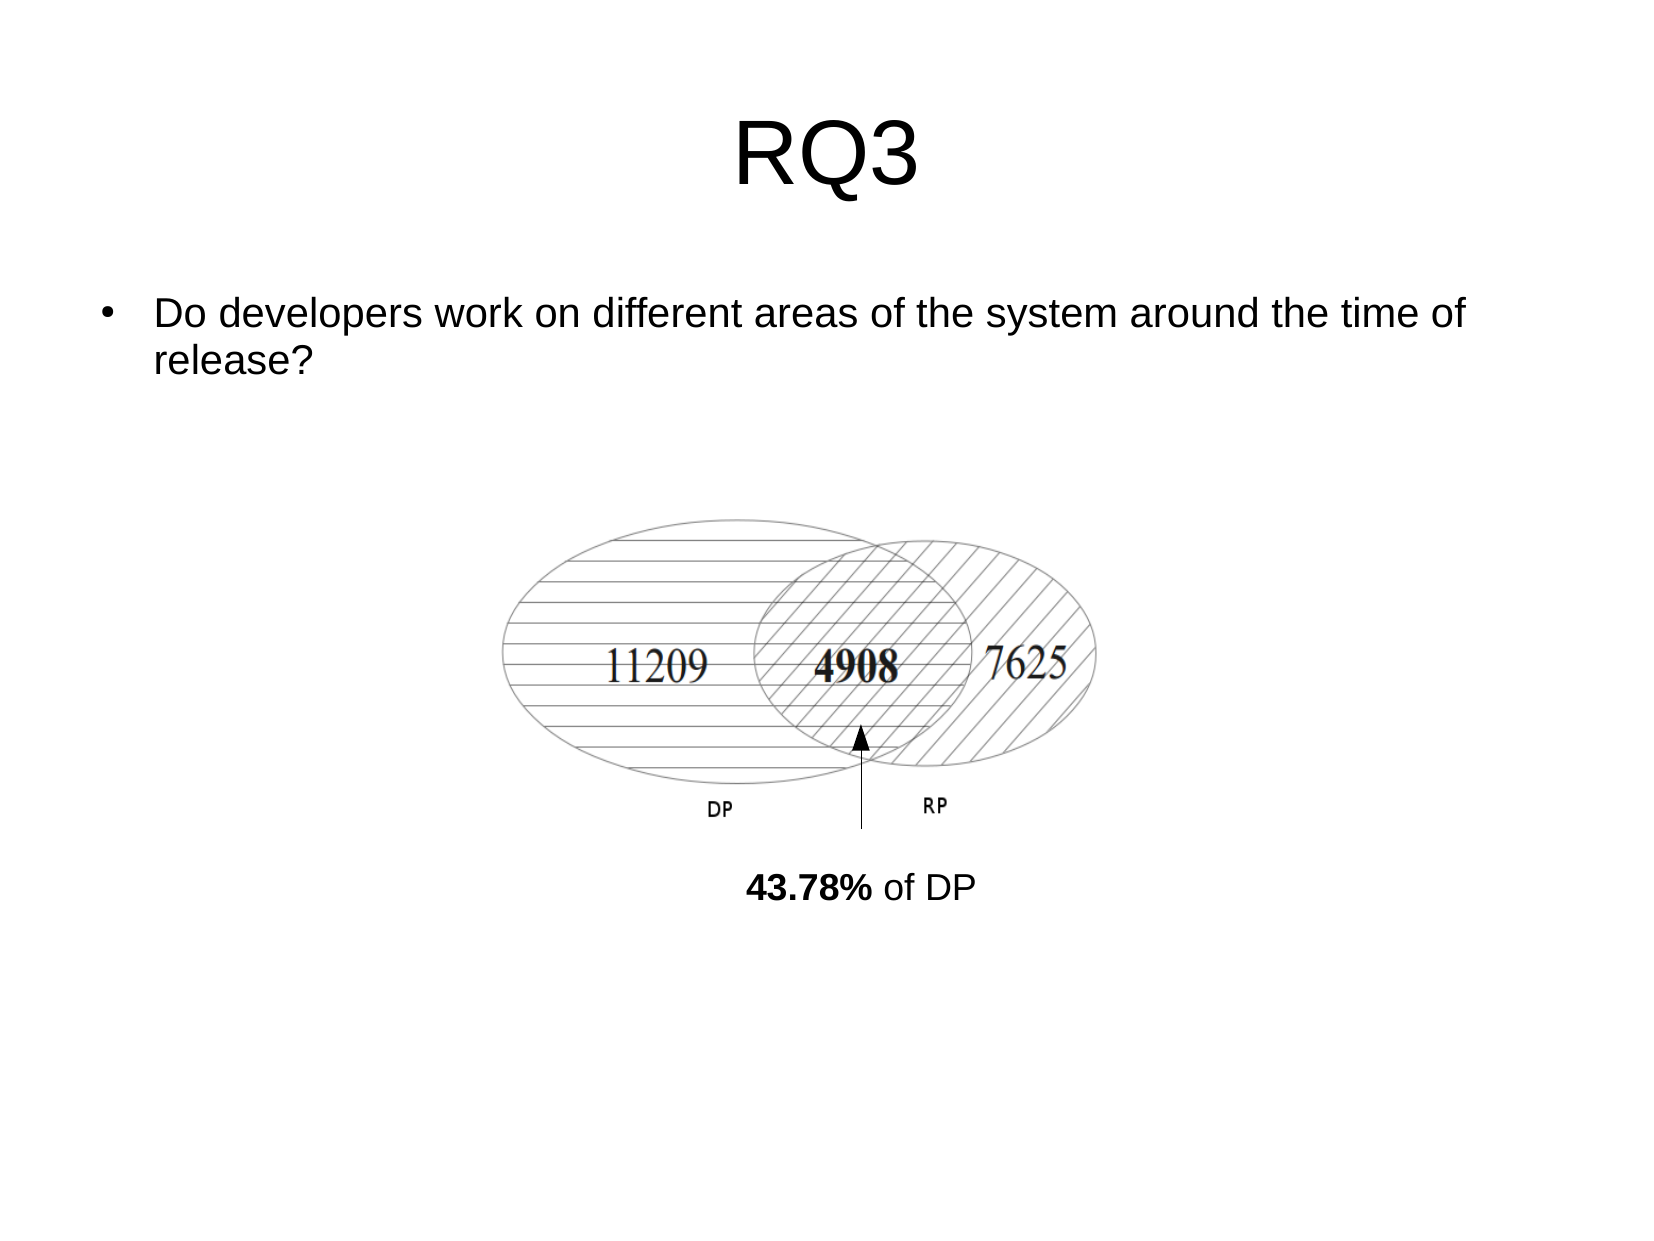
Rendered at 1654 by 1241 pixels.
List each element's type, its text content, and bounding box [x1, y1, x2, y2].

title RQ3 [82, 49, 1571, 257]
picture [495, 495, 1105, 845]
list Do developers work on different areas of the system around the time of release? [82, 290, 1538, 451]
text_box 43.78% of DP [731, 859, 994, 916]
